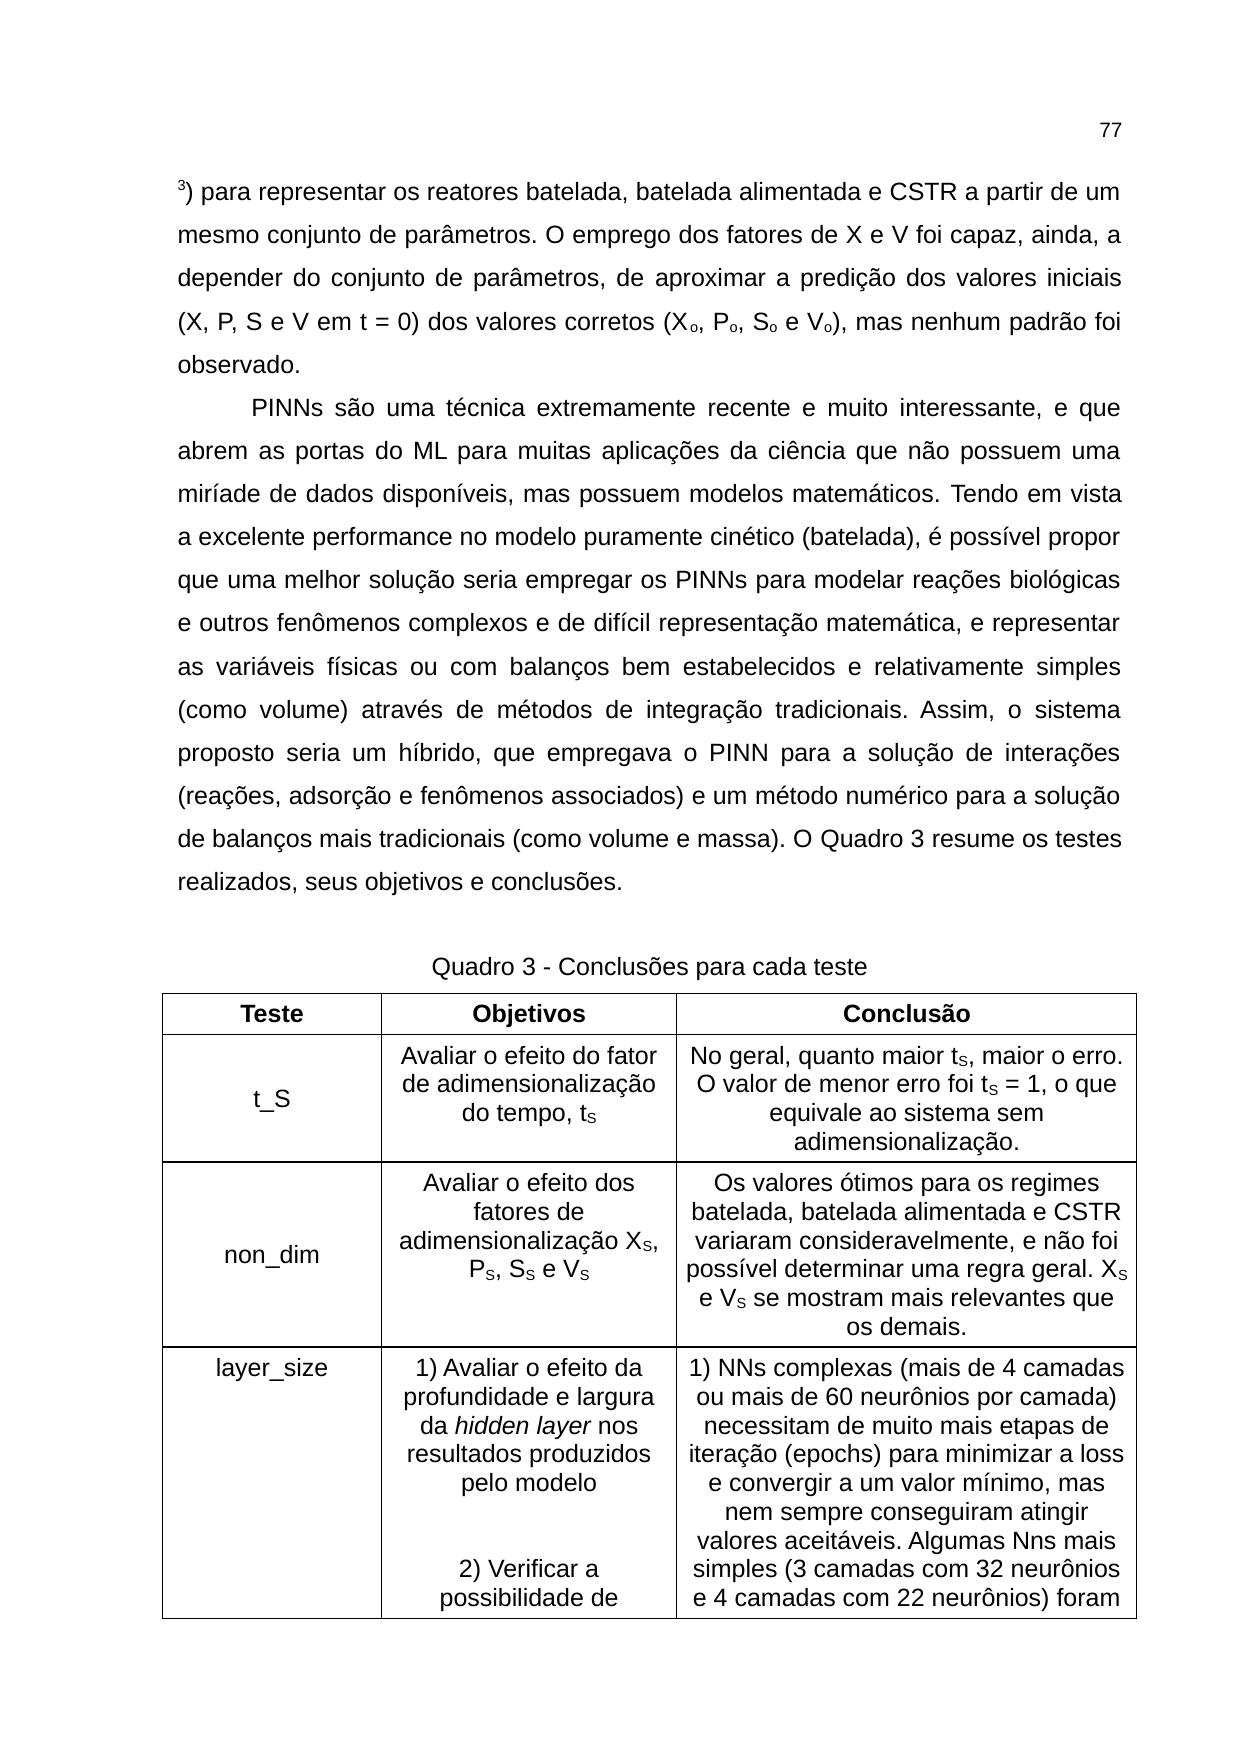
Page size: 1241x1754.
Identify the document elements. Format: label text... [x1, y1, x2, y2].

table_cell Os valores ótimos para os regimes batelada, batelada alimentada e CSTR variaram consideravelmente, e não foi possível determinar uma regra geral. XS e VS se mostram mais relevantes que os demais. [677, 1163, 1136, 1346]
table_cell Avaliar o efeito do fator de adimensionalização do tempo, tS [382, 1035, 676, 1161]
table_cell 1) NNs complexas (mais de 4 camadas ou mais de 60 neurônios por camada) necessitam de muito mais etapas de iteração (epochs) para minimizar a loss e convergir a um valor mínimo, mas nem sempre conseguiram atingir valores aceitáveis. Algumas Nns mais simples (3 camadas com 32 neurônios e 4 camadas com 22 neurônios) foram [677, 1348, 1136, 1618]
table_cell Avaliar o efeito dos fatores de adimensionalização XS, PS, SS e VS [382, 1163, 676, 1346]
table_cell 1) Avaliar o efeito da profundidade e largura da hidden layer nos resultados produzidos pelo modelo 2) Verificar a possibilidade de [382, 1348, 676, 1618]
text PINNs são uma técnica extremamente recente e muito interessante, e que abrem as portas do ML para muitas aplicações da ciência que não possuem uma miríade de dados disponíveis, mas possuem modelos matemáticos. Tendo em vista a excelente performance no modelo puramente cinético (batelada), é possível propor que uma melhor solução seria empregar os PINNs para modelar reações biológicas e outros fenômenos complexos e de difícil representação matemática, e representar as variáveis físicas ou com balanços bem estabelecidos e relativamente simples (como volume) através de métodos de integração tradicionais. Assim, o sistema proposto seria um híbrido, que empregava o PINN para a solução de interações (reações, adsorção e fenômenos associados) e um método numérico para a solução de balanços mais tradicionais (como volume e massa). O Quadro 3 resume os testes realizados, seus objetivos e conclusões. [177, 393, 1122, 896]
text 3) para representar os reatores batelada, batelada alimentada e CSTR a partir de um mesmo conjunto de parâmetros. O emprego dos fatores de X e V foi capaz, ainda, a depender do conjunto de parâmetros, de aproximar a predição dos valores iniciais (X, P, S e V em t = 0) dos valores corretos (Xo, Po, So e Vo), mas nenhum padrão foi observado. [177, 177, 1122, 378]
table_cell No geral, quanto maior tS, maior o erro. O valor de menor erro foi tS = 1, o que equivale ao sistema sem adimensionalização. [677, 1035, 1136, 1161]
table_cell t_S [163, 1035, 381, 1161]
table_header Conclusão [677, 994, 1136, 1034]
table_header Objetivos [382, 994, 676, 1034]
table_cell layer_size [163, 1348, 381, 1618]
table_cell non_dim [163, 1163, 381, 1346]
table_header Teste [163, 994, 381, 1034]
text Quadro 3 - Conclusões para cada teste [177, 951, 1122, 980]
